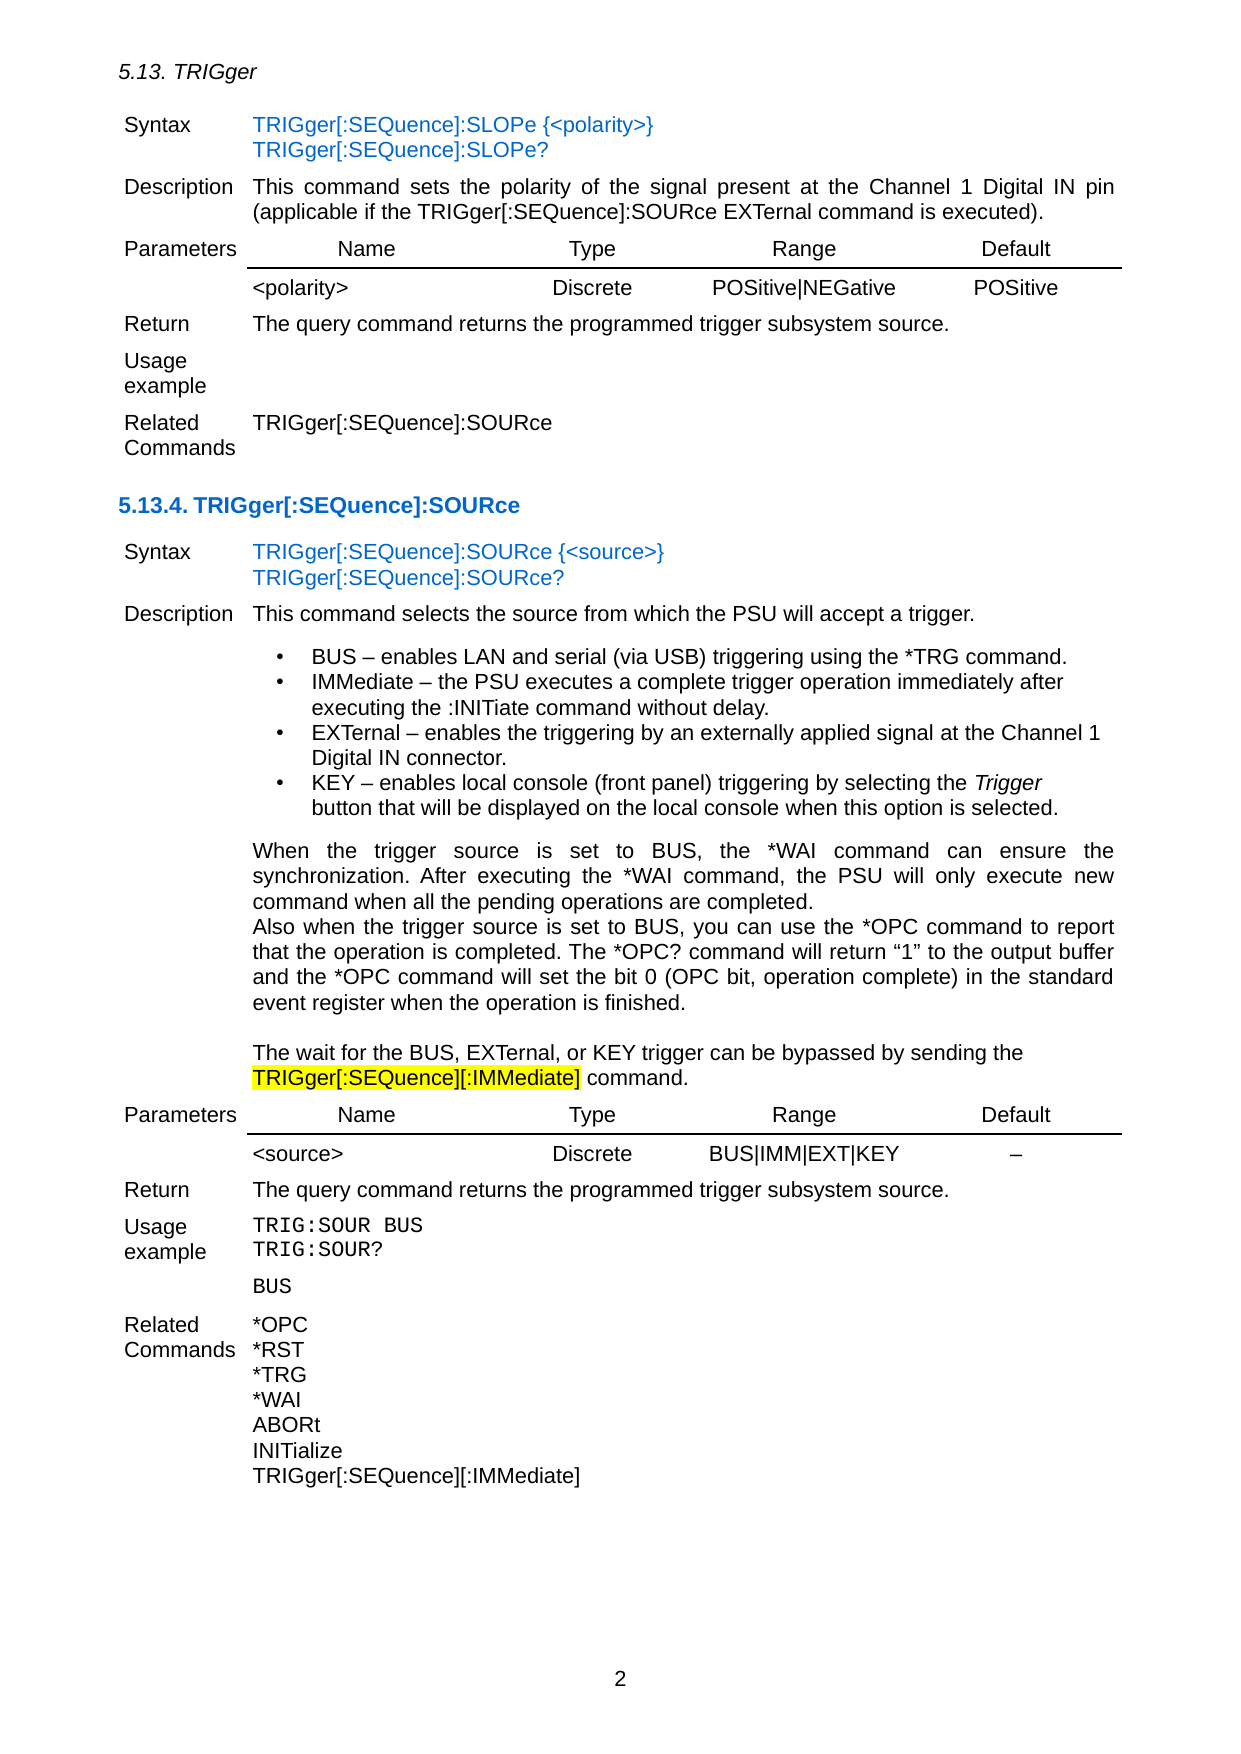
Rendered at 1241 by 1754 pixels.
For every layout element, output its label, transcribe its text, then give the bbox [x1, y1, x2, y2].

table_cell Range [698, 230, 910, 267]
table_cell <polarity> [247, 269, 486, 305]
table_cell Name [247, 230, 486, 267]
table_cell Name [247, 1096, 486, 1133]
table_cell POSitive [910, 269, 1122, 305]
table_header TRIGger[:SEQuence]:SOURce {<source>} TRIGger[:SEQuence]:SOURce? [247, 534, 1122, 595]
table_cell Type [486, 230, 698, 267]
table_cell Parameters [118, 1096, 247, 1133]
table_cell Default [910, 1096, 1122, 1133]
table_cell TRIG:SOUR BUS TRIG:SOUR? BUS [247, 1208, 1122, 1306]
table_cell <source> [247, 1135, 486, 1171]
table_cell TRIGger[:SEQuence]:SOURce [247, 404, 1122, 466]
table_cell Return [118, 1171, 247, 1208]
table_cell Type [486, 1096, 698, 1133]
table_header Syntax [118, 534, 247, 595]
table_cell Discrete [486, 269, 698, 305]
subtitle TRIGger[:SEQuence]:SOURce [118, 492, 1122, 519]
table_cell Return [118, 305, 247, 342]
table_cell Description [118, 168, 247, 230]
table_cell *OPC *RST *TRG *WAI ABORt INITialize TRIGger[:SEQuence][:IMMediate] [247, 1306, 1122, 1494]
table_cell – [910, 1135, 1122, 1171]
table_cell Default [910, 230, 1122, 267]
table_header Syntax [118, 106, 247, 168]
table_cell This command sets the polarity of the signal present at the Channel 1 Digital IN pin (applicable if the TRIGger[:SEQuence]:SOURce EXTernal command is executed). [247, 168, 1122, 230]
table_cell The query command returns the programmed trigger subsystem source. [247, 305, 1122, 342]
table_cell Related Commands [118, 404, 247, 466]
table_cell Range [698, 1096, 910, 1133]
table_cell [118, 267, 247, 305]
table_cell Usage example [118, 1208, 247, 1306]
table_cell The query command returns the programmed trigger subsystem source. [247, 1171, 1122, 1208]
table_cell POSitive|NEGative [698, 269, 910, 305]
table_header TRIGger[:SEQuence]:SLOPe {<polarity>} TRIGger[:SEQuence]:SLOPe? [247, 106, 1122, 168]
table_cell Related Commands [118, 1306, 247, 1494]
table_cell Discrete [486, 1135, 698, 1171]
table_cell Description [118, 595, 247, 1096]
table_cell BUS|IMM|EXT|KEY [698, 1135, 910, 1171]
table_cell Parameters [118, 230, 247, 267]
table_cell Usage example [118, 342, 247, 404]
table_cell [118, 1133, 247, 1171]
table_cell This command selects the source from which the PSU will accept a trigger. BUS – enables LAN and serial (via USB) triggering using the *TRG command. IMMediate – the PSU executes a complete trigger operation immediately after executing the :INITiate command without delay. EXTernal – enables the triggering by an externally applied signal at the Channel 1 Digital IN connector. KEY – enables local console (front panel) triggering by selecting the Trigger button that will be displayed on the local console when this option is selected. When the trigger source is set to BUS, the *WAI command can ensure the synchronization. After executing the *WAI command, the PSU will only execute new command when all the pending operations are completed. Also when the trigger source is set to BUS, you can use the *OPC command to report that the operation is completed. The *OPC? command will return “1” to the output buffer and the *OPC command will set the bit 0 (OPC bit, operation complete) in the standard event register when the operation is finished. The wait for the BUS, EXTernal, or KEY trigger can be bypassed by sending the TRIGger[:SEQuence][:IMMediate] command. [247, 595, 1122, 1096]
table_cell [247, 342, 1122, 404]
